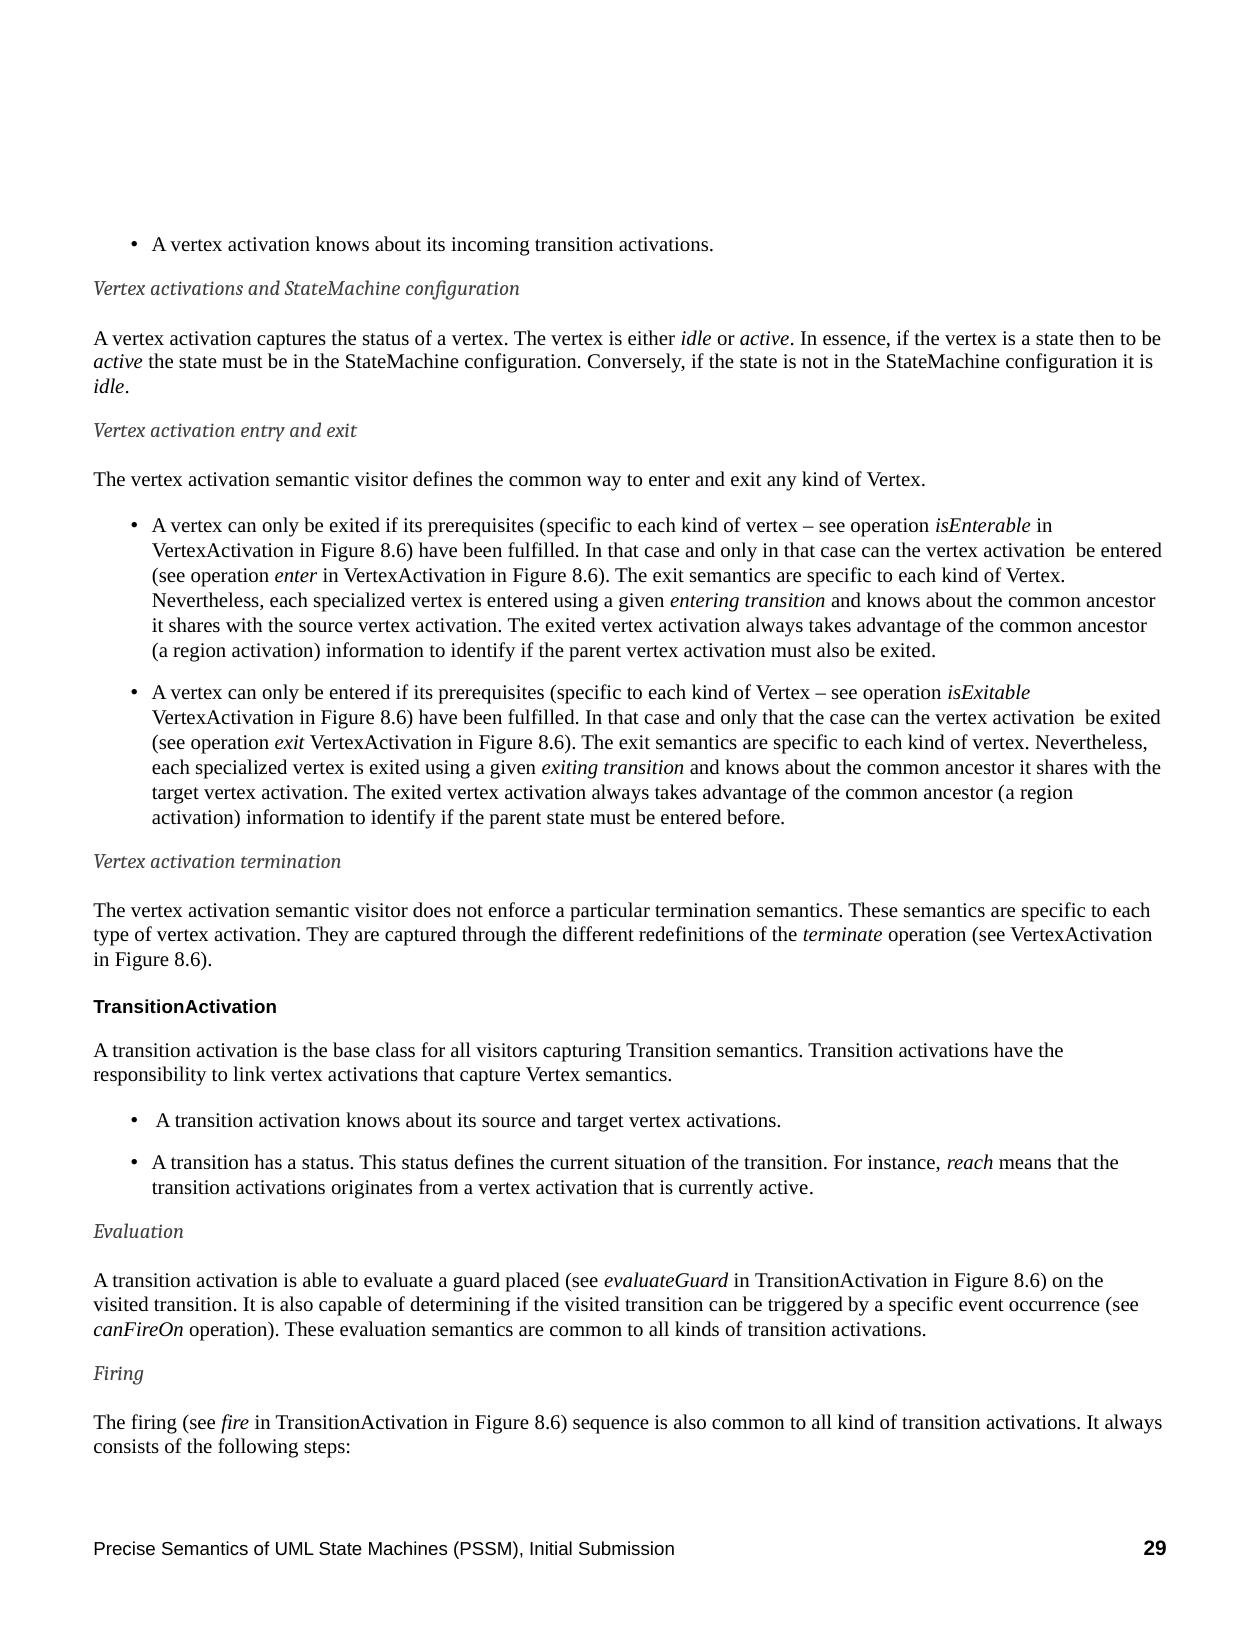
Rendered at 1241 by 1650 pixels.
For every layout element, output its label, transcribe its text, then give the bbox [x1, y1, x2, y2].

text The vertex activation semantic visitor defines the common way to enter and exit any kind of Vertex. [93, 467, 1164, 491]
subtitle TransitionActivation [93, 996, 1164, 1017]
text The firing (see fire in TransitionActivation in Figure 8.6) sequence is also common to all kind of transition activations. It always consists of the following steps: [93, 1410, 1164, 1458]
list A vertex activation knows about its incoming transition activations. [131, 231, 1164, 256]
subtitle Vertex activation termination [93, 850, 1164, 874]
list A vertex can only be entered if its prerequisites (specific to each kind of Vertex – see operation isExitable VertexActivation in Figure 8.6) have been fulfilled. In that case and only that the case can the vertex activation be exited (see operation exit VertexActivation in Figure 8.6). The exit semantics are specific to each kind of vertex. Nevertheless, each specialized vertex is exited using a given exiting transition and knows about the common ancestor it shares with the target vertex activation. The exited vertex activation always takes advantage of the common ancestor (a region activation) information to identify if the parent state must be entered before. [131, 679, 1164, 829]
text A transition activation is able to evaluate a guard placed (see evaluateGuard in TransitionActivation in Figure 8.6) on the visited transition. It is also capable of determining if the visited transition can be triggered by a specific event occurrence (see canFireOn operation). These evaluation semantics are common to all kinds of transition activations. [93, 1268, 1164, 1341]
text The vertex activation semantic visitor does not enforce a particular termination semantics. These semantics are specific to each type of vertex activation. They are captured through the different redefinitions of the terminate operation (see VertexActivation in Figure 8.6). [93, 898, 1164, 971]
subtitle Vertex activations and StateMachine configuration [93, 277, 1164, 301]
subtitle Vertex activation entry and exit [93, 419, 1164, 443]
subtitle Evaluation [93, 1220, 1164, 1244]
text A vertex activation captures the status of a vertex. The vertex is either idle or active. In essence, if the vertex is a state then to be active the state must be in the StateMachine configuration. Conversely, if the state is not in the StateMachine configuration it is idle. [93, 325, 1164, 398]
list A transition has a status. This status defines the current situation of the transition. For instance, reach means that the transition activations originates from a vertex activation that is currently active. [131, 1149, 1164, 1199]
subtitle Firing [93, 1362, 1164, 1386]
list A vertex can only be exited if its prerequisites (specific to each kind of vertex – see operation isEnterable in VertexActivation in Figure 8.6) have been fulfilled. In that case and only in that case can the vertex activation be entered (see operation enter in VertexActivation in Figure 8.6). The exit semantics are specific to each kind of Vertex. Nevertheless, each specialized vertex is entered using a given entering transition and knows about the common ancestor it shares with the source vertex activation. The exited vertex activation always takes advantage of the common ancestor (a region activation) information to identify if the parent vertex activation must also be exited. [131, 512, 1164, 662]
text A transition activation is the base class for all visitors capturing Transition semantics. Transition activations have the responsibility to link vertex activations that capture Vertex semantics. [93, 1038, 1164, 1086]
list A transition activation knows about its source and target vertex activations. [131, 1107, 1164, 1132]
